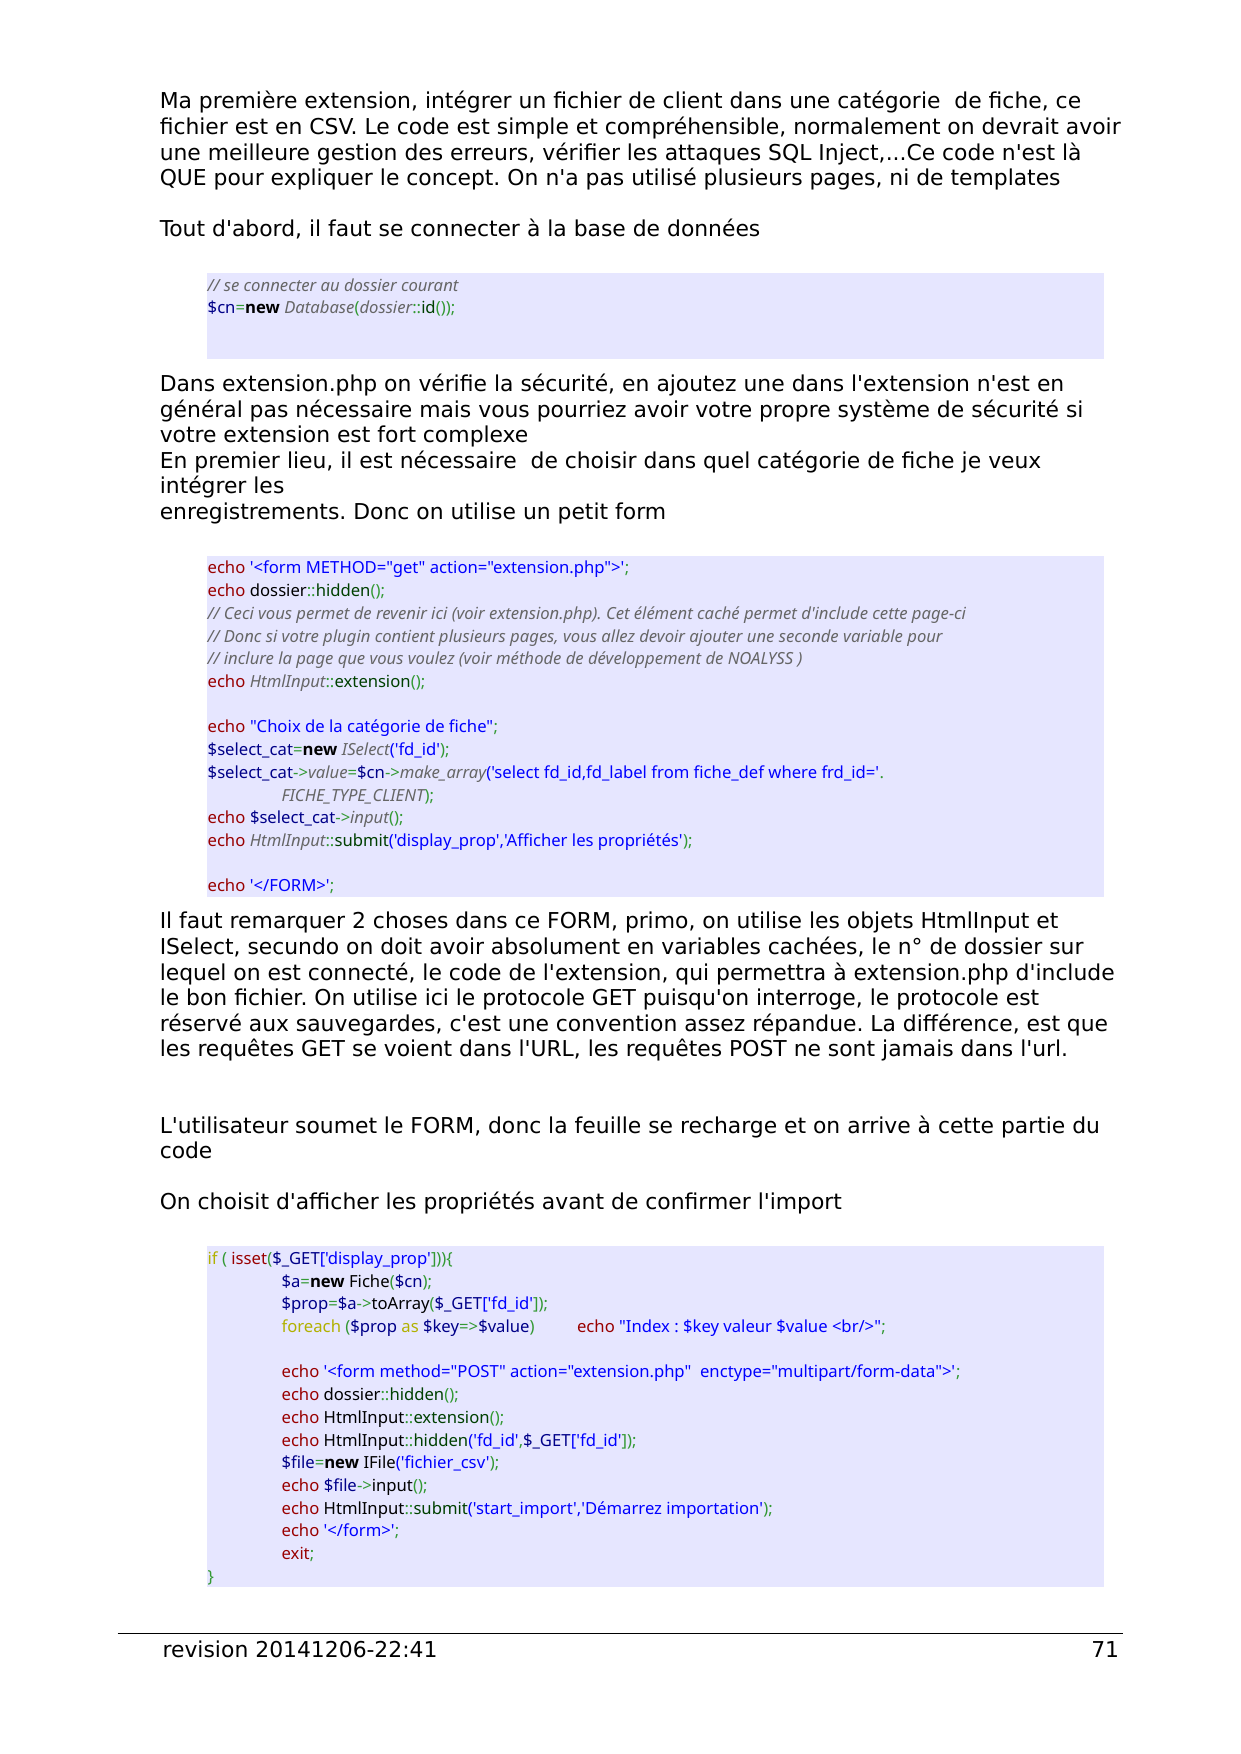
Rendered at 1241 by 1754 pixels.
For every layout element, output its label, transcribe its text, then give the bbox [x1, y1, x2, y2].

text Ma première extension, intégrer un fichier de client dans une catégorie de fiche, ce fichier est en CSV. Le code est simple et compréhensible, normalement on devrait avoir une meilleure gestion des erreurs, vérifier les attaques SQL Inject,...Ce code n'est là QUE pour expliquer le concept. On n'a pas utilisé plusieurs pages, ni de templates [159, 88, 1123, 191]
text Tout d'abord, il faut se connecter à la base de données [159, 216, 1123, 242]
text echo '<form METHOD="get" action="extension.php">'; echo dossier::hidden(); // Ceci vous permet de revenir ici (voir extension.php). Cet élément caché permet d'include cette page-ci // Donc si votre plugin contient plusieurs pages, vous allez devoir ajouter une seconde variable pour // inclure la page que vous voulez (voir méthode de développement de NOALYSS ) echo HtmlInput::extension(); echo "Choix de la catégorie de fiche"; $select_cat=new ISelect('fd_id'); $select_cat->value=$cn->make_array('select fd_id,fd_label from fiche_def where frd_id='. FICHE_TYPE_CLIENT); echo $select_cat->input(); echo HtmlInput::submit('display_prop','Afficher les propriétés'); echo '</FORM>'; [207, 556, 1104, 897]
text Il faut remarquer 2 choses dans ce FORM, primo, on utilise les objets HtmlInput et ISelect, secundo on doit avoir absolument en variables cachées, le n° de dossier sur lequel on est connecté, le code de l'extension, qui permettra à extension.php d'include le bon fichier. On utilise ici le protocole GET puisqu'on interroge, le protocole est réservé aux sauvegardes, c'est une convention assez répandue. La différence, est que les requêtes GET se voient dans l'URL, les requêtes POST ne sont jamais dans l'url. L'utilisateur soumet le FORM, donc la feuille se recharge et on arrive à cette partie du code On choisit d'afficher les propriétés avant de confirmer l'import [159, 909, 1123, 1215]
text Dans extension.php on vérifie la sécurité, en ajoutez une dans l'extension n'est en général pas nécessaire mais vous pourriez avoir votre propre système de sécurité si votre extension est fort complexe [159, 371, 1123, 448]
text if ( isset($_GET['display_prop'])){ $a=new Fiche($cn); $prop=$a->toArray($_GET['fd_id']); foreach ($prop as $key=>$value) echo "Index : $key valeur $value <br/>"; echo '<form method="POST" action="extension.php" enctype="multipart/form-data">'; echo dossier::hidden(); echo HtmlInput::extension(); echo HtmlInput::hidden('fd_id',$_GET['fd_id']); $file=new IFile('fichier_csv'); echo $file->input(); echo HtmlInput::submit('start_import','Démarrez importation'); echo '</form>'; exit; } [207, 1246, 1104, 1587]
text // se connecter au dossier courant $cn=new Database(dossier::id()); [207, 273, 1104, 319]
text En premier lieu, il est nécessaire de choisir dans quel catégorie de fiche je veux intégrer les enregistrements. Donc on utilise un petit form [159, 448, 1123, 524]
